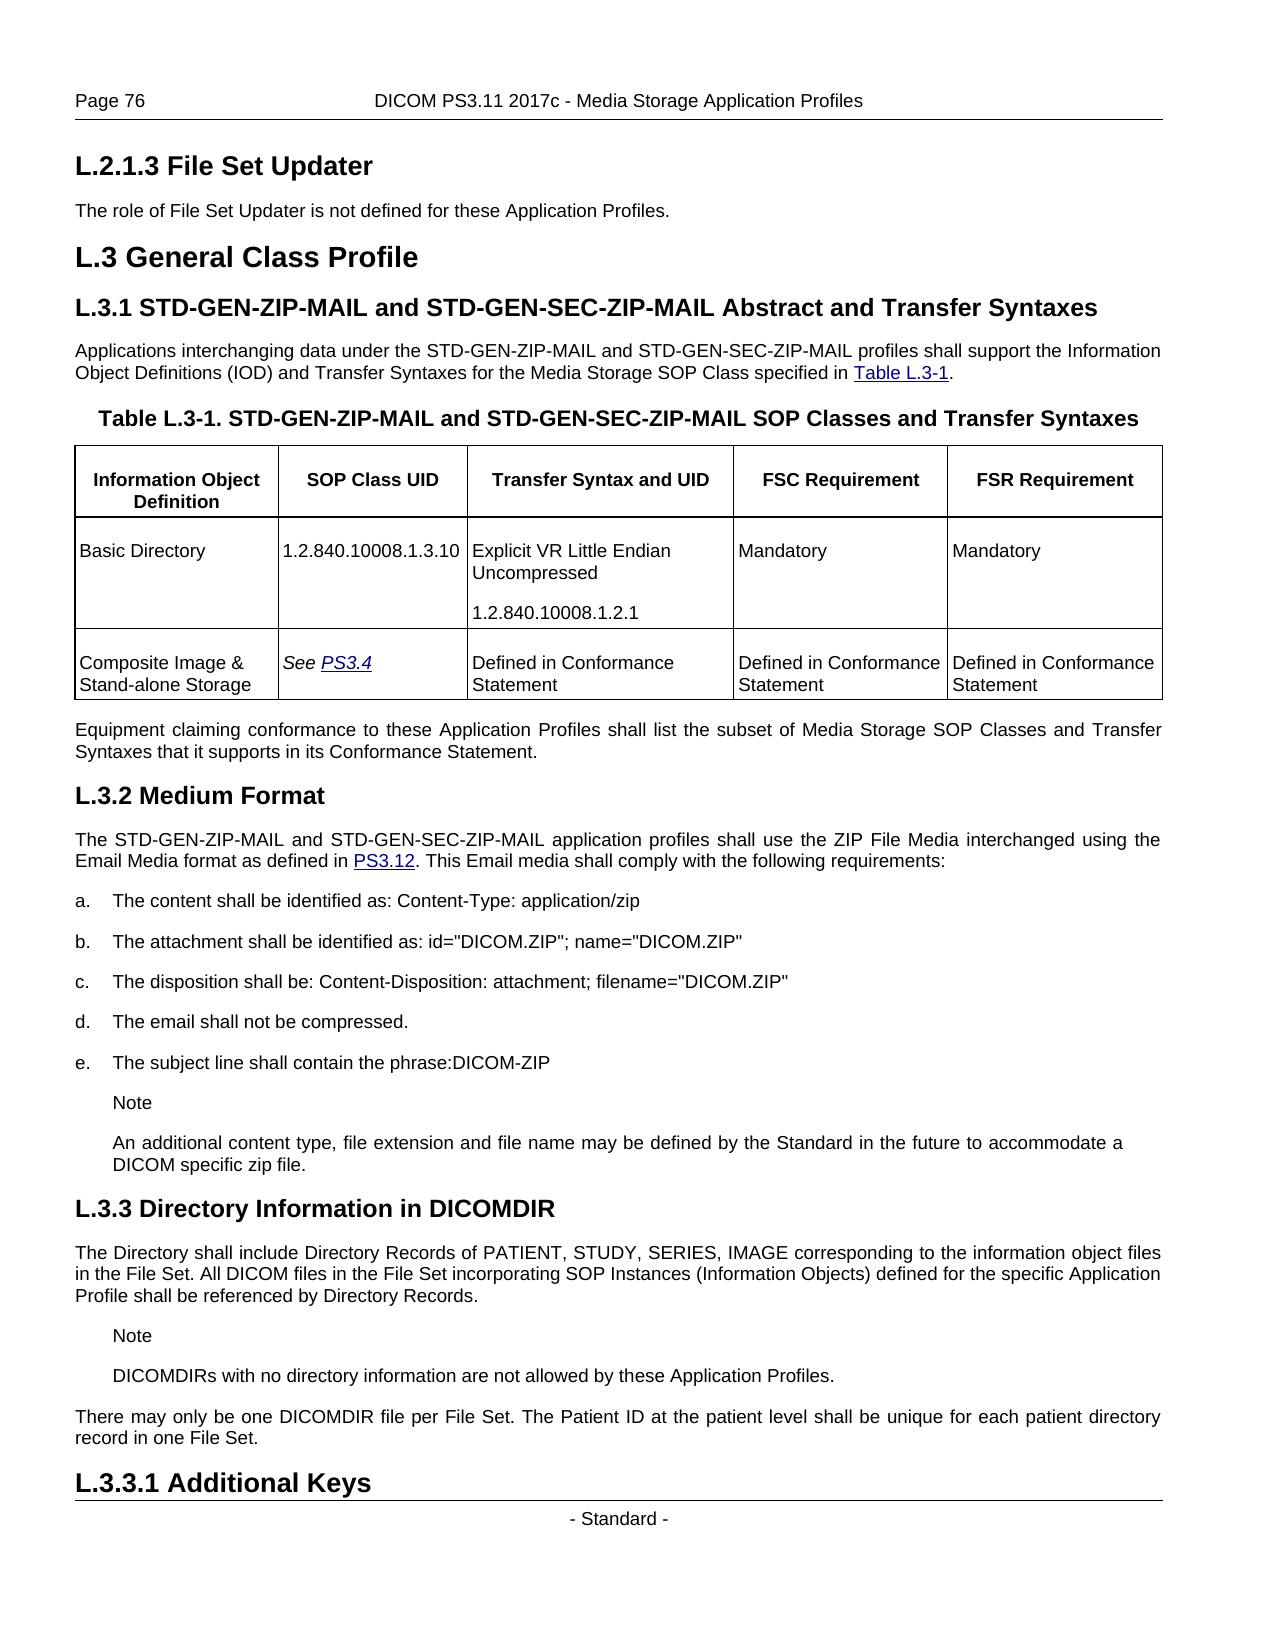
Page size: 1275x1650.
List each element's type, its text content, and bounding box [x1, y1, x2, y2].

table_cell 1.2.840.10008.1.3.10 [279, 518, 467, 628]
table_header FSC Requirement [734, 446, 947, 516]
text Table L.3-1. STD-GEN-ZIP-MAIL and STD-GEN-SEC-ZIP-MAIL SOP Classes and Transfer Syntaxes [75, 406, 1162, 432]
text The role of File Set Updater is not defined for these Application Profiles. [75, 200, 1162, 222]
text L.2.1.3 File Set Updater [75, 150, 1162, 181]
list The disposition shall be: Content-Disposition: attachment; filename="DICOM.ZIP" [75, 971, 1162, 992]
text Note [112, 1325, 1125, 1346]
text The STD-GEN-ZIP-MAIL and STD-GEN-SEC-ZIP-MAIL application profiles shall use the ZIP File Media interchanged using the Email Media format as defined in PS3.12. This Email media shall comply with the following requirements: [75, 828, 1162, 871]
text L.3.2 Medium Format [75, 781, 1162, 809]
table_cell Explicit VR Little Endian Uncompressed 1.2.840.10008.1.2.1 [468, 518, 733, 628]
list The attachment shall be identified as: id="DICOM.ZIP"; name="DICOM.ZIP" [75, 931, 1162, 952]
text There may only be one DICOMDIR file per File Set. The Patient ID at the patient level shall be unique for each patient directory record in one File Set. [75, 1406, 1162, 1449]
table_header Transfer Syntax and UID [468, 446, 733, 516]
table_cell Mandatory [948, 518, 1162, 628]
table_header FSR Requirement [948, 446, 1162, 516]
table_cell Mandatory [734, 518, 947, 628]
table_cell See PS3.4 [279, 629, 467, 699]
table_cell Basic Directory [76, 518, 278, 628]
text Applications interchanging data under the STD-GEN-ZIP-MAIL and STD-GEN-SEC-ZIP-MAIL profiles shall support the Information Object Definitions (IOD) and Transfer Syntaxes for the Media Storage SOP Class specified in Table L.3-1. [75, 340, 1162, 383]
list The content shall be identified as: Content-Type: application/zip [75, 890, 1162, 912]
table_cell Defined in Conformance Statement [948, 629, 1162, 699]
table_cell Defined in Conformance Statement [734, 629, 947, 699]
text L.3.1 STD-GEN-ZIP-MAIL and STD-GEN-SEC-ZIP-MAIL Abstract and Transfer Syntaxes [75, 293, 1162, 321]
table_header SOP Class UID [279, 446, 467, 516]
text The Directory shall include Directory Records of PATIENT, STUDY, SERIES, IMAGE corresponding to the information object files in the File Set. All DICOM files in the File Set incorporating SOP Instances (Information Objects) defined for the specific Application Profile shall be referenced by Directory Records. [75, 1241, 1162, 1306]
list The email shall not be compressed. [75, 1011, 1162, 1033]
text An additional content type, file extension and file name may be defined by the Standard in the future to accommodate a DICOM specific zip file. [112, 1132, 1125, 1175]
table_cell Defined in Conformance Statement [468, 629, 733, 699]
text Note [112, 1092, 1125, 1113]
text Equipment claiming conformance to these Application Profiles shall list the subset of Media Storage SOP Classes and Transfer Syntaxes that it supports in its Conformance Statement. [75, 719, 1162, 762]
table_cell Composite Image & Stand-alone Storage [76, 629, 278, 699]
text L.3 General Class Profile [75, 240, 1162, 274]
text DICOMDIRs with no directory information are not allowed by these Application Profiles. [112, 1365, 1125, 1387]
text L.3.3 Directory Information in DICOMDIR [75, 1194, 1162, 1223]
list The subject line shall contain the phrase:DICOM-ZIP [75, 1051, 1162, 1073]
text L.3.3.1 Additional Keys [75, 1467, 1162, 1499]
table_header Information Object Definition [76, 446, 278, 516]
